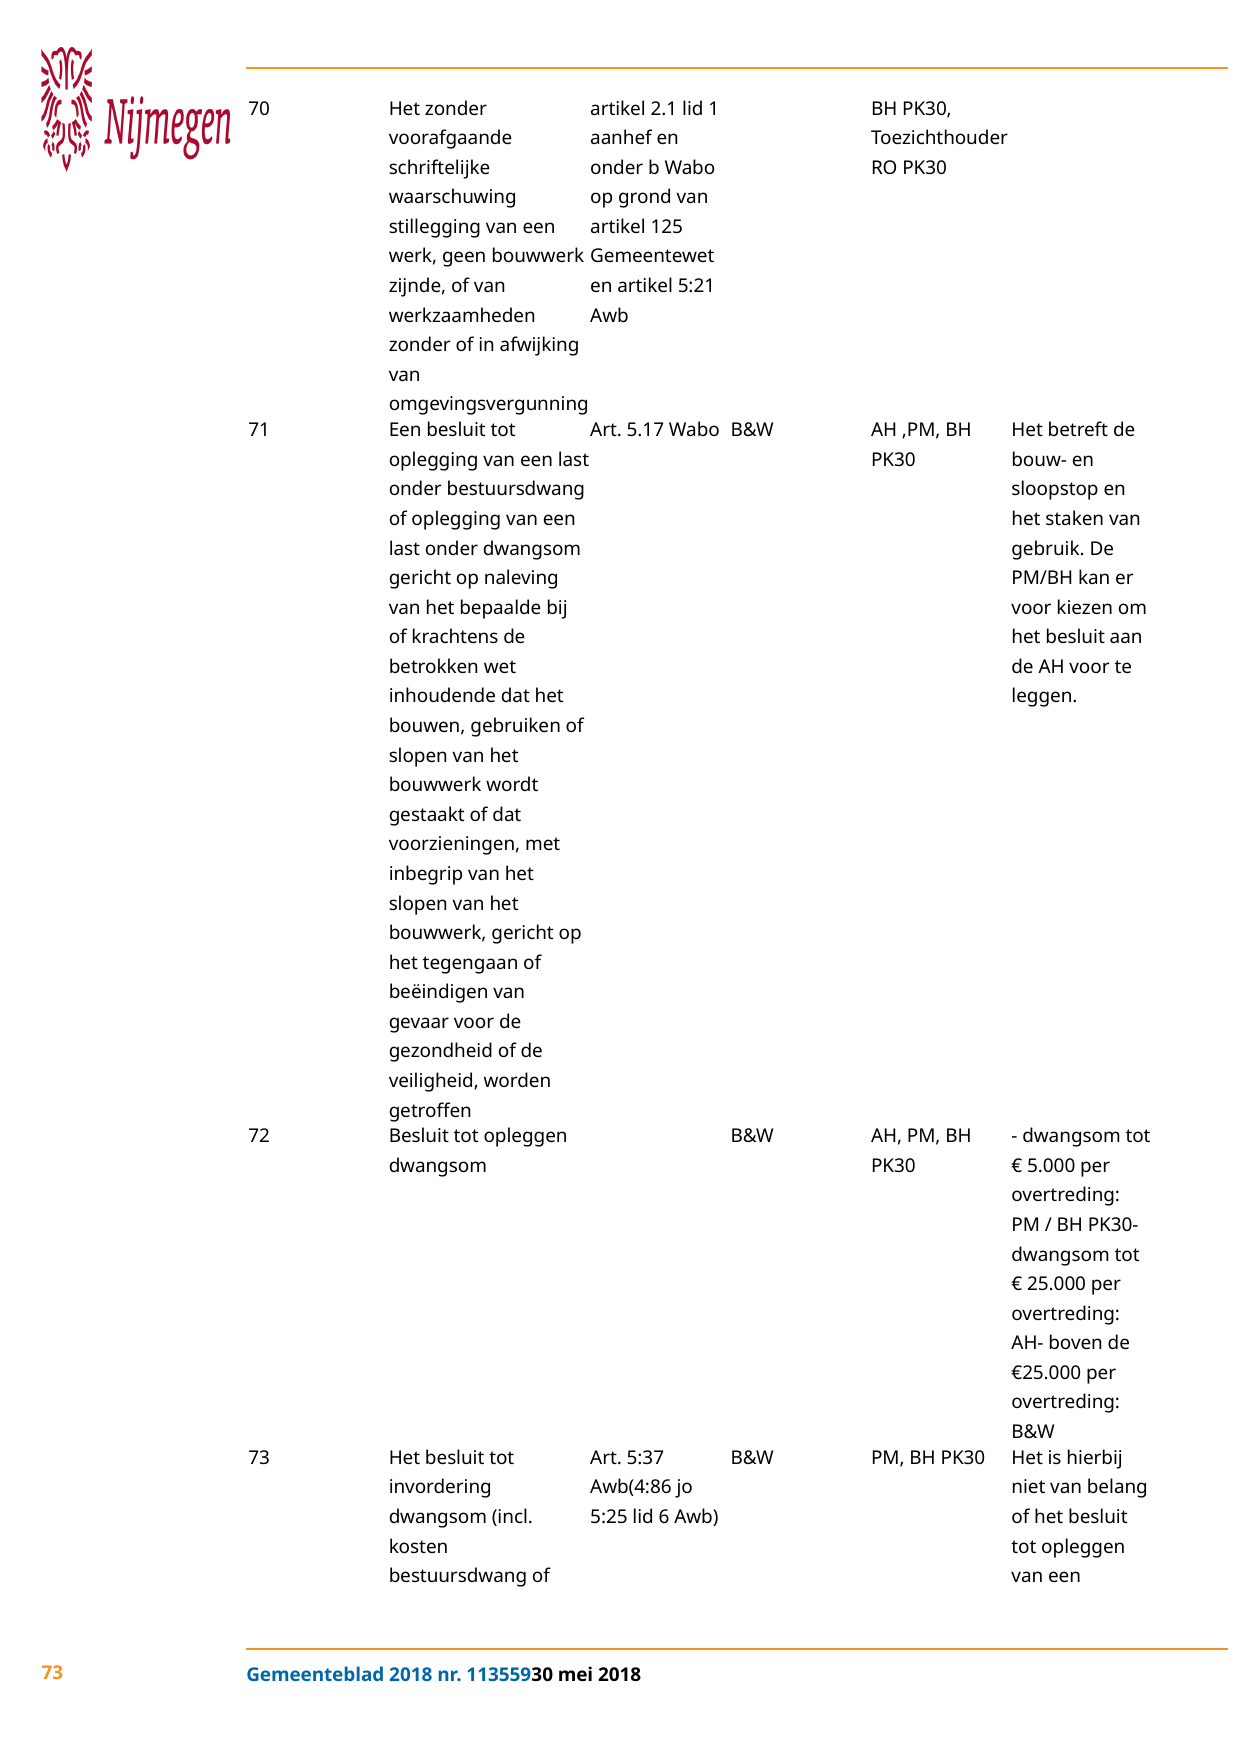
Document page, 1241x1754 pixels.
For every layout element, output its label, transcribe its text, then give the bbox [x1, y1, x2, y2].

table_cell Een besluit tot oplegging van een last onder bestuursdwang of oplegging van een last onder dwangsom gericht op naleving van het bepaalde bij of krachtens de betrokken wet inhoudende dat het bouwen, gebruiken of slopen van het bouwwerk wordt gestaakt of dat voorzieningen, met inbegrip van het slopen van het bouwwerk, gericht op het tegengaan of beëindigen van gevaar voor de gezondheid of de veiligheid, worden getroffen [389, 416, 590, 1122]
table_cell BH PK30, Toezichthouder RO PK30 [871, 95, 1011, 416]
table_cell Het betreft de bouw- en sloopstop en het staken van gebruik. De PM/BH kan er voor kiezen om het besluit aan de AH voor te leggen. [1011, 416, 1152, 1122]
table_cell B&W [730, 1444, 871, 1588]
table_cell [590, 1123, 730, 1444]
table_cell AH ,PM, BH PK30 [871, 416, 1011, 1122]
picture [41, 47, 231, 172]
table_cell Het zonder voorafgaande schriftelijke waarschuwing stillegging van een werk, geen bouwwerk zijnde, of van werkzaamheden zonder of in afwijking van omgevingsvergunning [389, 95, 590, 416]
table_cell PM, BH PK30 [871, 1444, 1011, 1588]
table_cell Besluit tot opleggen dwangsom [389, 1123, 590, 1444]
table_cell Het besluit tot invordering dwangsom (incl. kosten bestuursdwang of [389, 1444, 590, 1588]
table_cell AH, PM, BH PK30 [871, 1123, 1011, 1444]
table_cell 73 [248, 1444, 388, 1588]
table_cell [1011, 95, 1152, 416]
table_cell B&W [730, 416, 871, 1122]
table_cell 72 [248, 1123, 388, 1444]
table_cell Art. 5:37 Awb(4:86 jo 5:25 lid 6 Awb) [590, 1444, 730, 1588]
table_cell artikel 2.1 lid 1 aanhef en onder b Wabo op grond van artikel 125 Gemeentewet en artikel 5:21 Awb [590, 95, 730, 416]
table_cell [730, 95, 871, 416]
table_cell 70 [248, 95, 388, 416]
table_cell 71 [248, 416, 388, 1122]
table_cell - dwangsom tot € 5.000 per overtreding: PM / BH PK30- dwangsom tot € 25.000 per overtreding: AH- boven de €25.000 per overtreding: B&W [1011, 1123, 1152, 1444]
table_cell Art. 5.17 Wabo [590, 416, 730, 1122]
table_cell B&W [730, 1123, 871, 1444]
table_cell Het is hierbij niet van belang of het besluit tot opleggen van een [1011, 1444, 1152, 1588]
